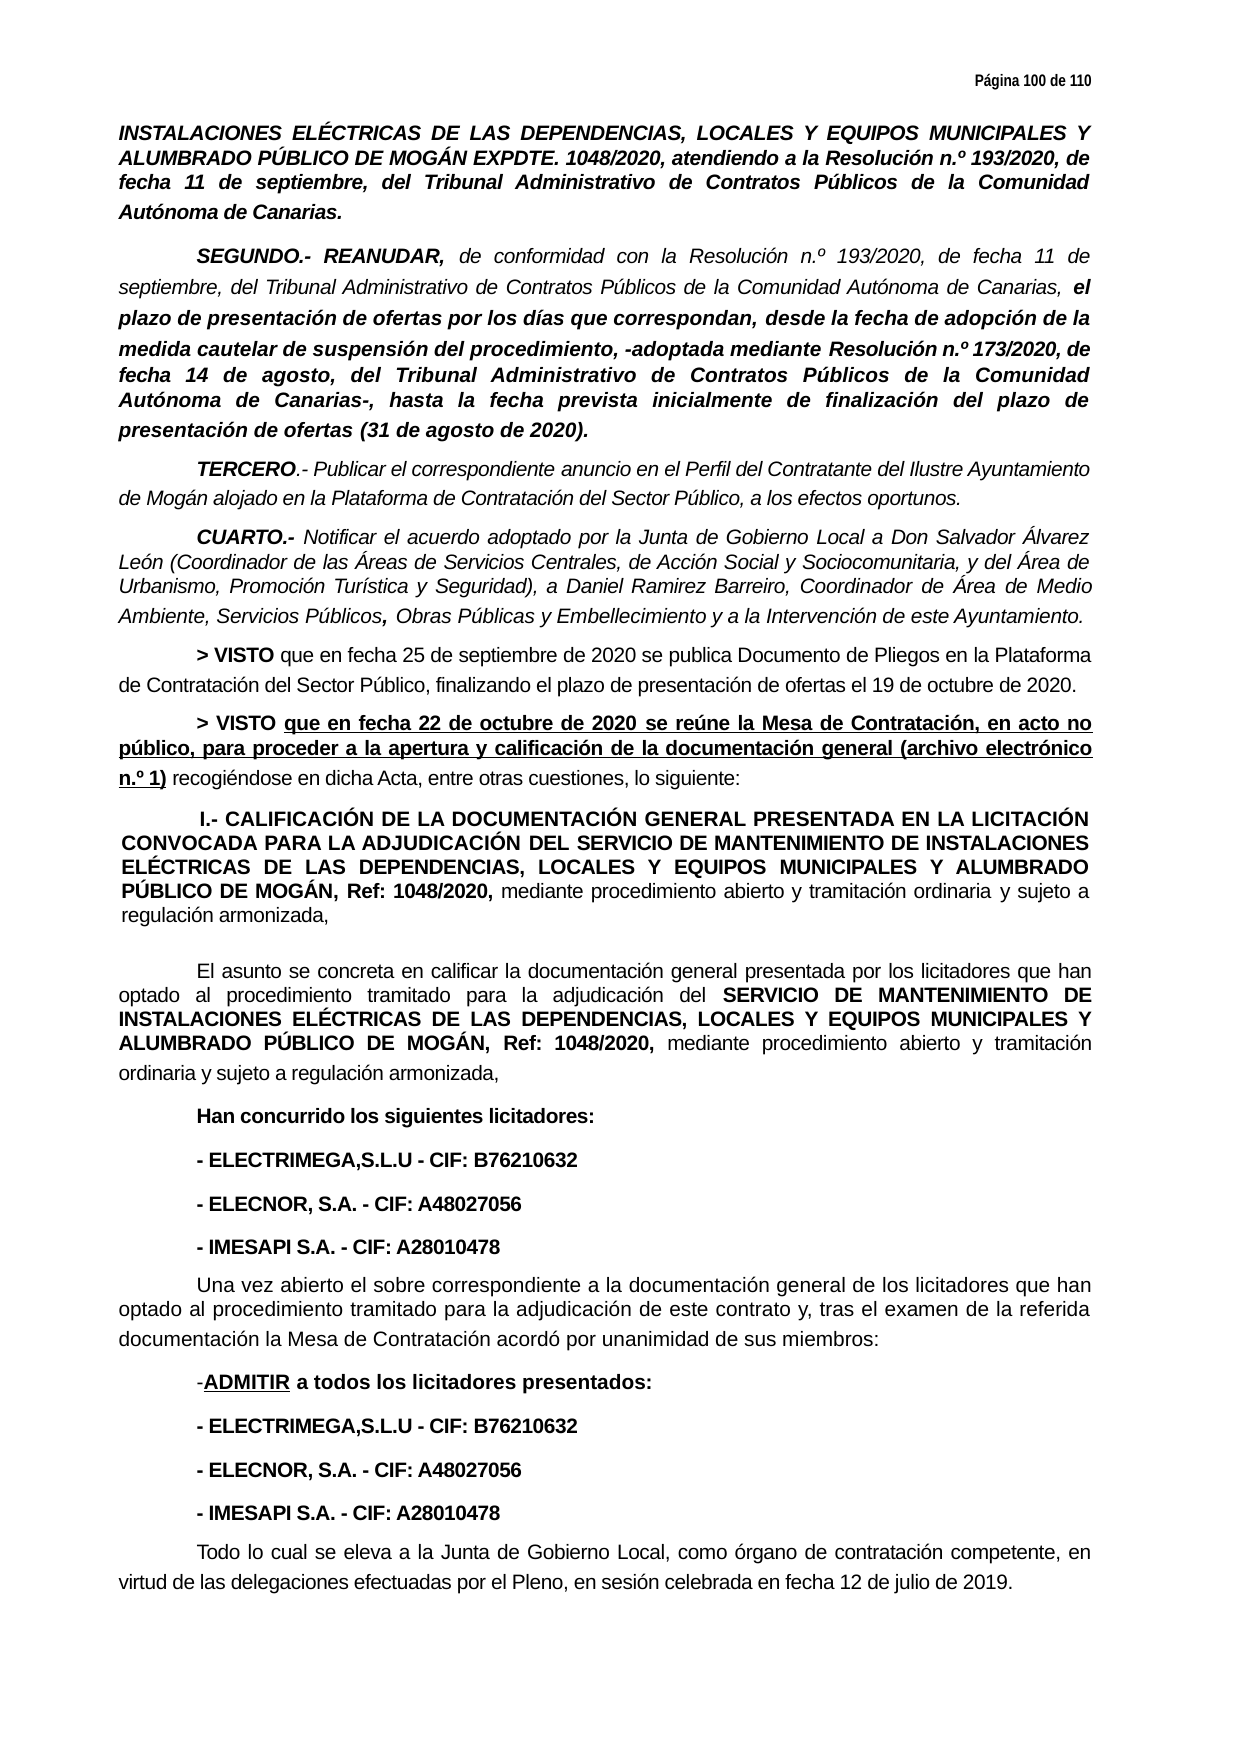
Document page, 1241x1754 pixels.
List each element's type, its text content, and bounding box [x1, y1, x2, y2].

text CUARTO.- Notificar el acuerdo adoptado por la Junta de Gobierno Local a Don Salvador Álvarez León (Coordinador de las Áreas de Servicios Centrales, de Acción Social y Sociocomunitaria, y del Área de Urbanismo, Promoción Turística y Seguridad), a Daniel Ramirez Barreiro, Coordinador de Área de Medio Ambiente, Servicios Públicos, Obras Públicas y Embellecimiento y a la Intervención de este Ayuntamiento. [118, 524, 1092, 629]
text Todo lo cual se eleva a la Junta de Gobierno Local, como órgano de contratación competente, en virtud de las delegaciones efectuadas por el Pleno, en sesión celebrada en fecha 12 de julio de 2019. [118, 1539, 1092, 1595]
text -ADMITIR a todos los licitadores presentados: [118, 1364, 1092, 1396]
text SEGUNDO.- REANUDAR, de conformidad con la Resolución n.º 193/2020, de fecha 11 de septiembre, del Tribunal Administrativo de Contratos Públicos de la Comunidad Autónoma de Canarias, el plazo de presentación de ofertas por los días que correspondan, desde la fecha de adopción de la medida cautelar de suspensión del procedimiento, -adoptada mediante Resolución n.º 173/2020, de fecha 14 de agosto, del Tribunal Administrativo de Contratos Públicos de la Comunidad Autónoma de Canarias-, hasta la fecha prevista inicialmente de finalización del plazo de presentación de ofertas (31 de agosto de 2020). [118, 238, 1092, 443]
text Una vez abierto el sobre correspondiente a la documentación general de los licitadores que han optado al procedimiento tramitado para la adjudicación de este contrato y, tras el examen de la referida documentación la Mesa de Contratación acordó por unanimidad de sus miembros: [118, 1273, 1092, 1352]
text Han concurrido los siguientes licitadores: [118, 1098, 1092, 1129]
text > VISTO que en fecha 25 de septiembre de 2020 se publica Documento de Pliegos en la Plataforma de Contratación del Sector Público, finalizando el plazo de presentación de ofertas el 19 de octubre de 2020. [118, 642, 1092, 698]
text El asunto se concreta en calificar la documentación general presentada por los licitadores que han optado al procedimiento tramitado para la adjudicación del SERVICIO DE MANTENIMIENTO DE INSTALACIONES ELÉCTRICAS DE LAS DEPENDENCIAS, LOCALES Y EQUIPOS MUNICIPALES Y ALUMBRADO PÚBLICO DE MOGÁN, Ref: 1048/2020, mediante procedimiento abierto y tramitación ordinaria y sujeto a regulación armonizada, [118, 959, 1092, 1086]
text - ELECNOR, S.A. - CIF: A48027056 [118, 1452, 1092, 1483]
text TERCERO.- Publicar el correspondiente anuncio en el Perfil del Contratante del Ilustre Ayuntamiento de Mogán alojado en la Plataforma de Contratación del Sector Público, a los efectos oportunos. [118, 456, 1092, 511]
text - ELECNOR, S.A. - CIF: A48027056 [118, 1186, 1092, 1217]
text > VISTO que en fecha 22 de octubre de 2020 se reúne la Mesa de Contratación, en acto no público, para proceder a la apertura y calificación de la documentación general (archivo electrónico [118, 710, 1092, 757]
text - ELECTRIMEGA,S.L.U - CIF: B76210632 [118, 1142, 1092, 1173]
text n.º 1) recogiéndose en dicha Acta, entre otras cuestiones, lo siguiente: [118, 758, 1092, 791]
text - ELECTRIMEGA,S.L.U - CIF: B76210632 [118, 1408, 1092, 1439]
text INSTALACIONES ELÉCTRICAS DE LAS DEPENDENCIAS, LOCALES Y EQUIPOS MUNICIPALES Y ALUMBRADO PÚBLICO DE MOGÁN EXPDTE. 1048/2020, atendiendo a la Resolución n.º 193/2020, de fecha 11 de septiembre, del Tribunal Administrativo de Contratos Públicos de la Comunidad Autónoma de Canarias. [118, 120, 1092, 225]
text - IMESAPI S.A. - CIF: A28010478 [118, 1495, 1092, 1527]
text - IMESAPI S.A. - CIF: A28010478 [118, 1229, 1092, 1260]
table_header I.- CALIFICACIÓN DE LA DOCUMENTACIÓN GENERAL PRESENTADA EN LA LICITACIÓN CONVOCADA PARA LA ADJUDICACIÓN DEL SERVICIO DE MANTENIMIENTO DE INSTALACIONES ELÉCTRICAS DE LAS DEPENDENCIAS, LOCALES Y EQUIPOS MUNICIPALES Y ALUMBRADO PÚBLICO DE MOGÁN, Ref: 1048/2020, mediante procedimiento abierto y tramitación ordinaria y sujeto a regulación armonizada, [118, 804, 1092, 959]
